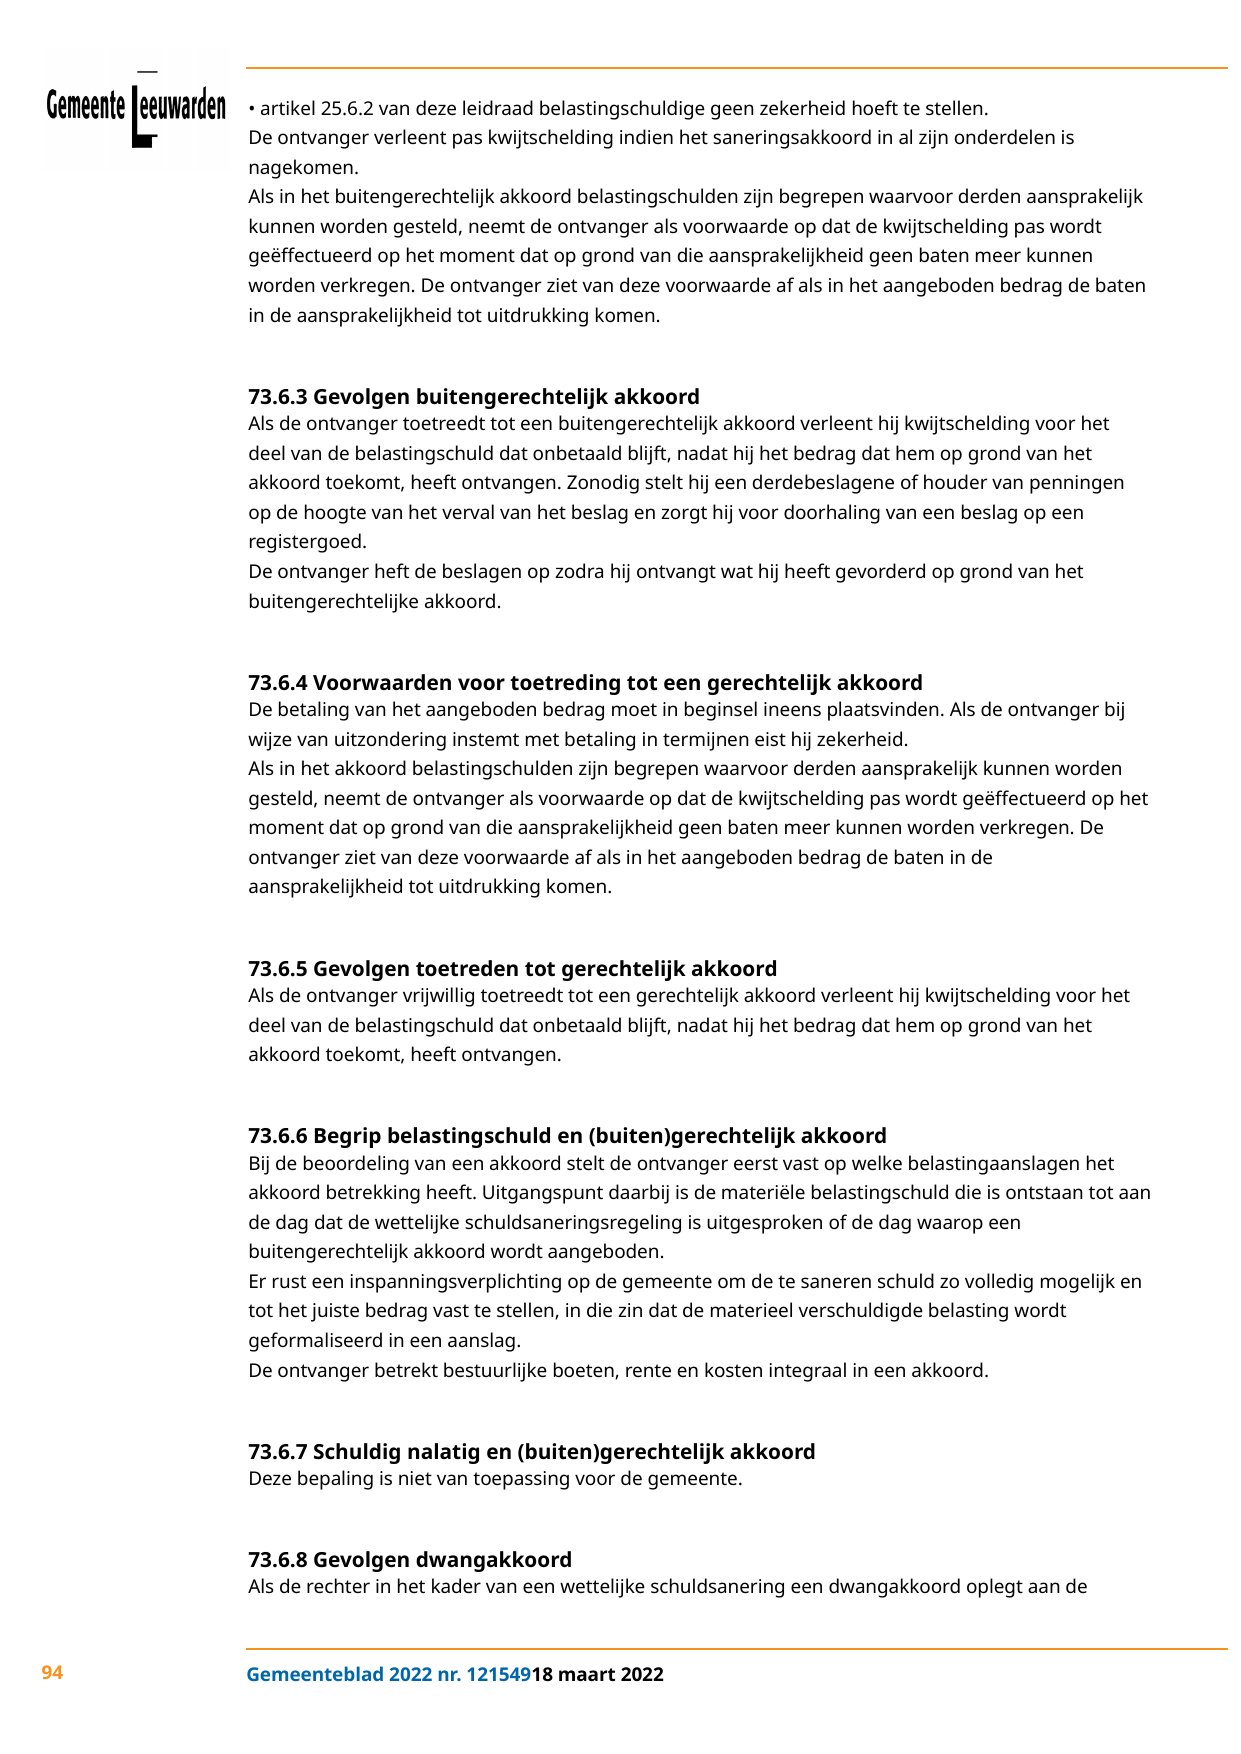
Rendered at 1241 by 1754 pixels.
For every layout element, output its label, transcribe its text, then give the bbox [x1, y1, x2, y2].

text 73.6.7 Schuldig nalatig en (buiten)gerechtelijk akkoord [248, 1437, 1152, 1465]
text Als de ontvanger toetreedt tot een buitengerechtelijk akkoord verleent hij kwijtschelding voor het deel van de belastingschuld dat onbetaald blijft, nadat hij het bedrag dat hem op grond van het akkoord toekomt, heeft ontvangen. Zonodig stelt hij een derdebeslagene of houder van penningen op de hoogte van het verval van het beslag en zorgt hij voor doorhaling van een beslag op een registergoed. [248, 410, 1152, 554]
text Bij de beoordeling van een akkoord stelt de ontvanger eerst vast op welke belastingaanslagen het akkoord betrekking heeft. Uitgangspunt daarbij is de materiële belastingschuld die is ontstaan tot aan de dag dat de wettelijke schuldsaneringsregeling is uitgesproken of de dag waarop een buitengerechtelijk akkoord wordt aangeboden. [248, 1150, 1152, 1264]
text 73.6.6 Begrip belastingschuld en (buiten)gerechtelijk akkoord [248, 1121, 1152, 1150]
text 73.6.4 Voorwaarden voor toetreding tot een gerechtelijk akkoord [248, 668, 1152, 696]
text • artikel 25.6.2 van deze leidraad belastingschuldige geen zekerheid hoeft te stellen. [248, 95, 1152, 121]
text 73.6.8 Gevolgen dwangakkoord [248, 1545, 1152, 1574]
text Er rust een inspanningsverplichting op de gemeente om de te saneren schuld zo volledig mogelijk en tot het juiste bedrag vast te stellen, in die zin dat de materieel verschuldigde belasting wordt geformaliseerd in een aanslag. [248, 1268, 1152, 1353]
text De ontvanger heft de beslagen op zodra hij ontvangt wat hij heeft gevorderd op grond van het buitengerechtelijke akkoord. [248, 558, 1152, 613]
text De betaling van het aangeboden bedrag moet in beginsel ineens plaatsvinden. Als de ontvanger bij wijze van uitzondering instemt met betaling in termijnen eist hij zekerheid. [248, 696, 1152, 752]
text Als de rechter in het kader van een wettelijke schuldsanering een dwangakkoord oplegt aan de [248, 1574, 1152, 1599]
text De ontvanger betrekt bestuurlijke boeten, rente en kosten integraal in een akkoord. [248, 1357, 1152, 1383]
text De ontvanger verleent pas kwijtschelding indien het saneringsakkoord in al zijn onderdelen is nagekomen. [248, 124, 1152, 180]
text 73.6.3 Gevolgen buitengerechtelijk akkoord [248, 382, 1152, 410]
text 73.6.5 Gevolgen toetreden tot gerechtelijk akkoord [248, 954, 1152, 982]
text Als in het akkoord belastingschulden zijn begrepen waarvoor derden aansprakelijk kunnen worden gesteld, neemt de ontvanger als voorwaarde op dat de kwijtschelding pas wordt geëffectueerd op het moment dat op grond van die aansprakelijkheid geen baten meer kunnen worden verkregen. De ontvanger ziet van deze voorwaarde af als in het aangeboden bedrag de baten in de aansprakelijkheid tot uitdrukking komen. [248, 755, 1152, 899]
picture [41, 47, 231, 172]
text Als in het buitengerechtelijk akkoord belastingschulden zijn begrepen waarvoor derden aansprakelijk kunnen worden gesteld, neemt de ontvanger als voorwaarde op dat de kwijtschelding pas wordt geëffectueerd op het moment dat op grond van die aansprakelijkheid geen baten meer kunnen worden verkregen. De ontvanger ziet van deze voorwaarde af als in het aangeboden bedrag de baten in de aansprakelijkheid tot uitdrukking komen. [248, 183, 1152, 328]
text Deze bepaling is niet van toepassing voor de gemeente. [248, 1465, 1152, 1491]
text Als de ontvanger vrijwillig toetreedt tot een gerechtelijk akkoord verleent hij kwijtschelding voor het deel van de belastingschuld dat onbetaald blijft, nadat hij het bedrag dat hem op grond van het akkoord toekomt, heeft ontvangen. [248, 982, 1152, 1067]
